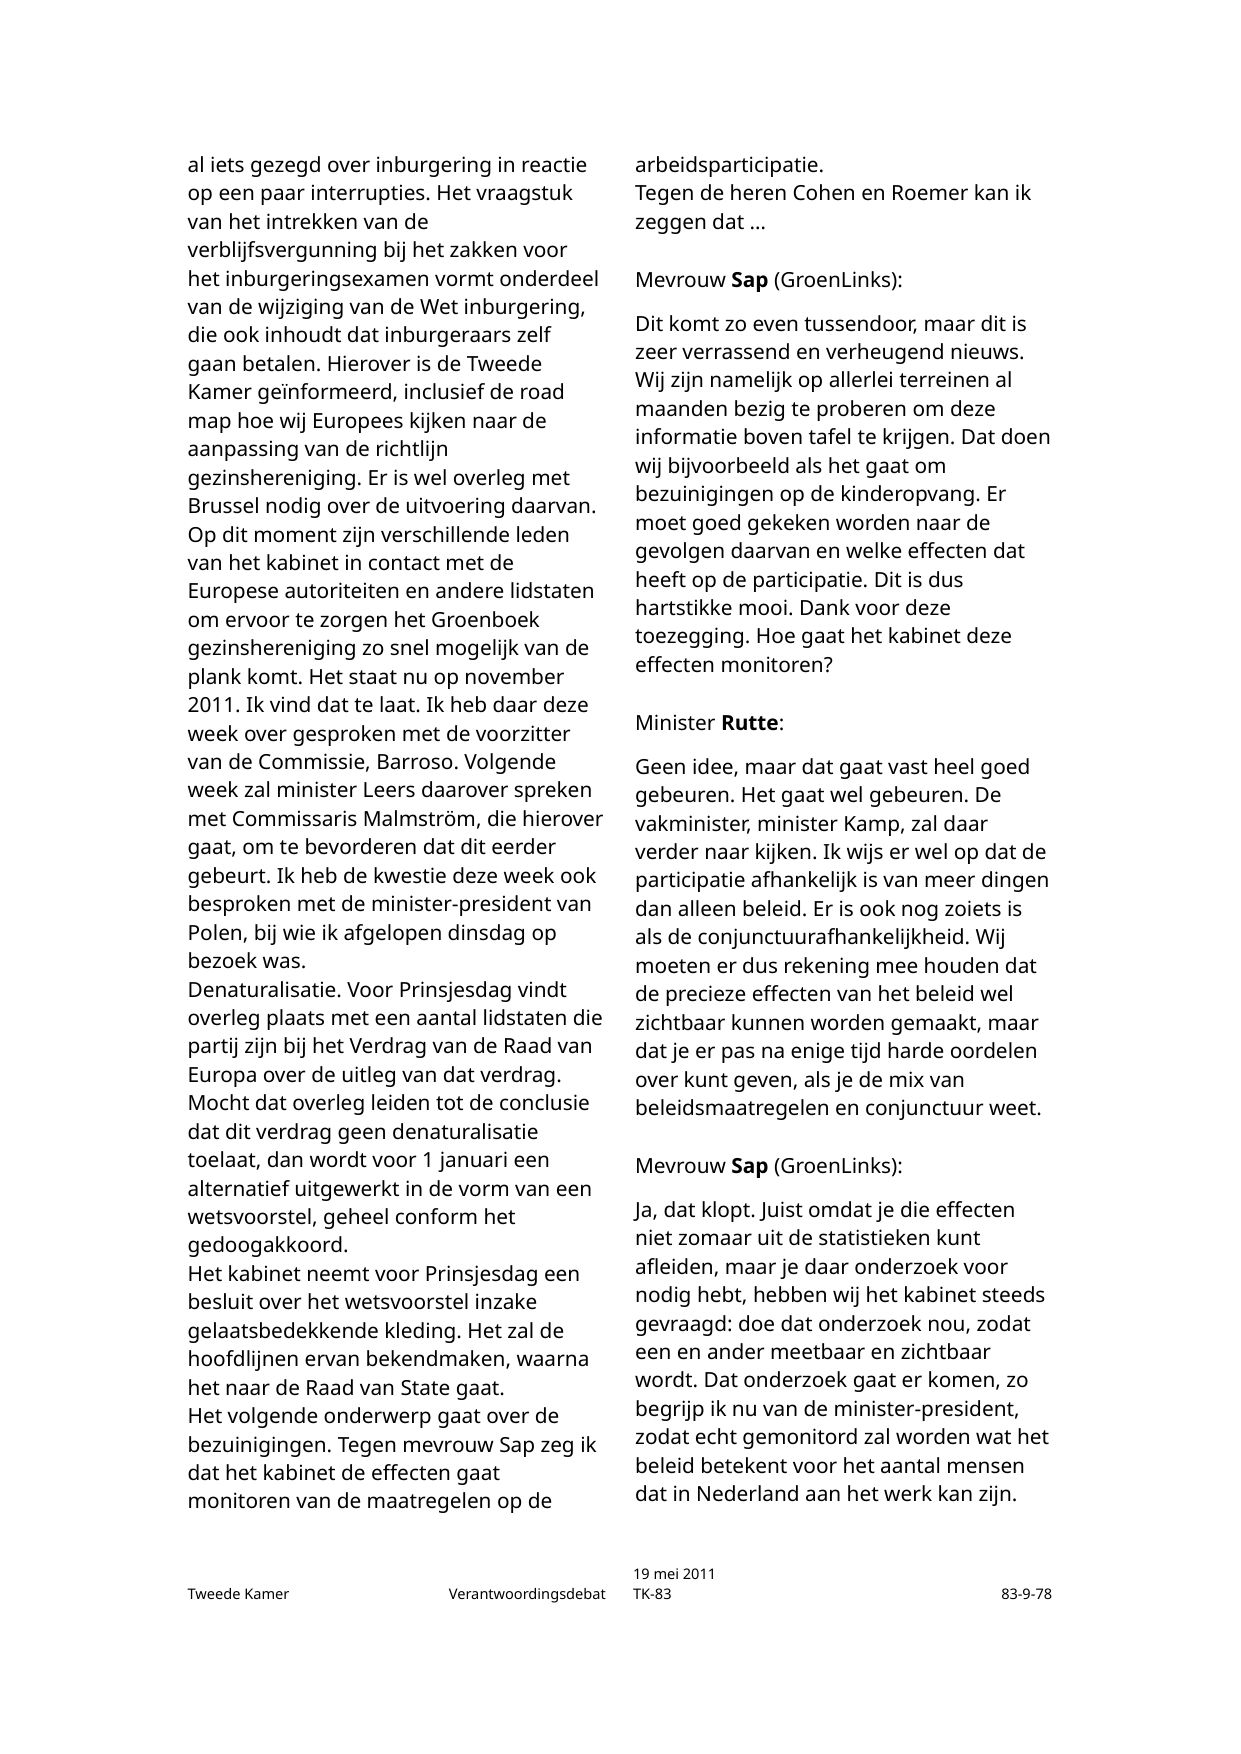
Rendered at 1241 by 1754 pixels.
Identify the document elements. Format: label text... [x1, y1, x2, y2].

text Denaturalisatie. Voor Prinsjesdag vindt overleg plaats met een aantal lidstaten die partij zijn bij het Verdrag van de Raad van Europa over de uitleg van dat verdrag. Mocht dat overleg leiden tot de conclusie dat dit verdrag geen denaturalisatie toelaat, dan wordt voor 1 januari een alternatief uitgewerkt in de vorm van een wetsvoorstel, geheel conform het gedoogakkoord. [187, 975, 605, 1259]
text Minister Rutte: [635, 708, 1053, 737]
text al iets gezegd over inburgering in reactie op een paar interrupties. Het vraagstuk van het intrekken van de verblijfsvergunning bij het zakken voor het inburgeringsexamen vormt onderdeel van de wijziging van de Wet inburgering, die ook inhoudt dat inburgeraars zelf gaan betalen. Hierover is de Tweede Kamer geïnformeerd, inclusief de road map hoe wij Europees kijken naar de aanpassing van de richtlijn gezinshereniging. Er is wel overleg met Brussel nodig over de uitvoering daarvan. Op dit moment zijn verschillende leden van het kabinet in contact met de Europese autoriteiten en andere lidstaten om ervoor te zorgen het Groenboek gezinshereniging zo snel mogelijk van de plank komt. Het staat nu op november 2011. Ik vind dat te laat. Ik heb daar deze week over gesproken met de voorzitter van de Commissie, Barroso. Volgende week zal minister Leers daarover spreken met Commissaris Malmström, die hierover gaat, om te bevorderen dat dit eerder gebeurt. Ik heb de kwestie deze week ook besproken met de minister-president van Polen, bij wie ik afgelopen dinsdag op bezoek was. [187, 150, 605, 975]
text Geen idee, maar dat gaat vast heel goed gebeuren. Het gaat wel gebeuren. De vakminister, minister Kamp, zal daar verder naar kijken. Ik wijs er wel op dat de participatie afhankelijk is van meer dingen dan alleen beleid. Er is ook nog zoiets is als de conjunctuurafhankelijkheid. Wij moeten er dus rekening mee houden dat de precieze effecten van het beleid wel zichtbaar kunnen worden gemaakt, maar dat je er pas na enige tijd harde oordelen over kunt geven, als je de mix van beleidsmaatregelen en conjunctuur weet. [635, 752, 1053, 1122]
text Tegen de heren Cohen en Roemer kan ik zeggen dat … [635, 178, 1053, 235]
text arbeidsparticipatie. [635, 150, 1053, 178]
text Mevrouw Sap (GroenLinks): [635, 265, 1053, 294]
text Mevrouw Sap (GroenLinks): [635, 1152, 1053, 1180]
text Het volgende onderwerp gaat over de bezuinigingen. Tegen mevrouw Sap zeg ik dat het kabinet de effecten gaat monitoren van de maatregelen op de [187, 1401, 605, 1515]
text Dit komt zo even tussendoor, maar dit is zeer verrassend en verheugend nieuws. Wij zijn namelijk op allerlei terreinen al maanden bezig te proberen om deze informatie boven tafel te krijgen. Dat doen wij bijvoorbeeld als het gaat om bezuinigingen op de kinderopvang. Er moet goed gekeken worden naar de gevolgen daarvan en welke effecten dat heeft op de participatie. Dit is dus hartstikke mooi. Dank voor deze toezegging. Hoe gaat het kabinet deze effecten monitoren? [635, 309, 1053, 678]
text Ja, dat klopt. Juist omdat je die effecten niet zomaar uit de statistieken kunt afleiden, maar je daar onderzoek voor nodig hebt, hebben wij het kabinet steeds gevraagd: doe dat onderzoek nou, zodat een en ander meetbaar en zichtbaar wordt. Dat onderzoek gaat er komen, zo begrijp ik nu van de minister-president, zodat echt gemonitord zal worden wat het beleid betekent voor het aantal mensen dat in Nederland aan het werk kan zijn. [635, 1195, 1053, 1508]
text Het kabinet neemt voor Prinsjesdag een besluit over het wetsvoorstel inzake gelaatsbedekkende kleding. Het zal de hoofdlijnen ervan bekendmaken, waarna het naar de Raad van State gaat. [187, 1259, 605, 1401]
